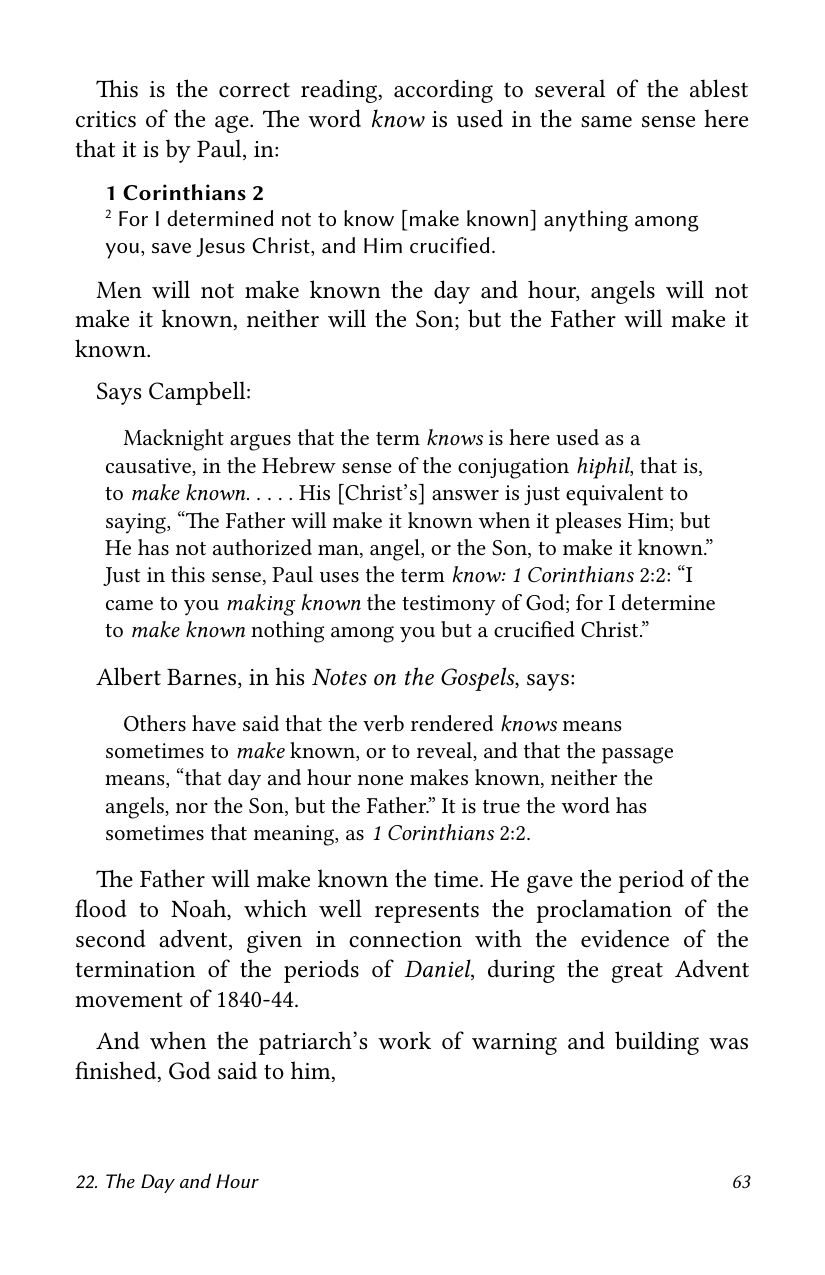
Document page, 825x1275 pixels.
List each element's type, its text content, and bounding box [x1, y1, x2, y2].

text Albert Barnes, in his Notes on the Gospels, says: [75, 662, 750, 691]
text Men will not make known the day and hour, angels will not make it known, neither will the Son; but the Father will make it known. [75, 276, 750, 364]
text 2 For I determined not to know [make known] anything among you, save Jesus Christ, and Him crucified. [105, 206, 720, 259]
text This is the correct reading, according to several of the ablest critics of the age. The word know is used in the same sense here that it is by Paul, in: [75, 75, 750, 163]
text Macknight argues that the term knows is here used as a causative, in the Hebrew sense of the conjugation hiphil, that is, to make known. . . . . His [Christ’s] answer is just equivalent to saying, “The Father will make it known when it pleases Him; but He has not authorized man, angel, or the Son, to make it known.” Just in this sense, Paul uses the term know: 1 Corinthians 2:2: “I came to you making known the testimony of God; for I determine to make known nothing among you but a crucified Christ.” [105, 425, 720, 643]
text The Father will make known the time. He gave the period of the flood to Noah, which well represents the proclamation of the second advent, given in connection with the evidence of the termination of the periods of Daniel, during the great Advent movement of 1840-44. [75, 865, 750, 1013]
text Others have said that the verb rendered knows means sometimes to make known, or to reveal, and that the passage means, “that day and hour none makes known, neither the angels, nor the Son, but the Father.” It is true the word has sometimes that meaning, as 1 Corinthians 2:2. [105, 710, 720, 846]
text And when the patriarch’s work of warning and building was finished, God said to him, [75, 1027, 750, 1085]
text 1 Corinthians 2 [105, 180, 750, 206]
text Says Campbell: [75, 377, 750, 406]
